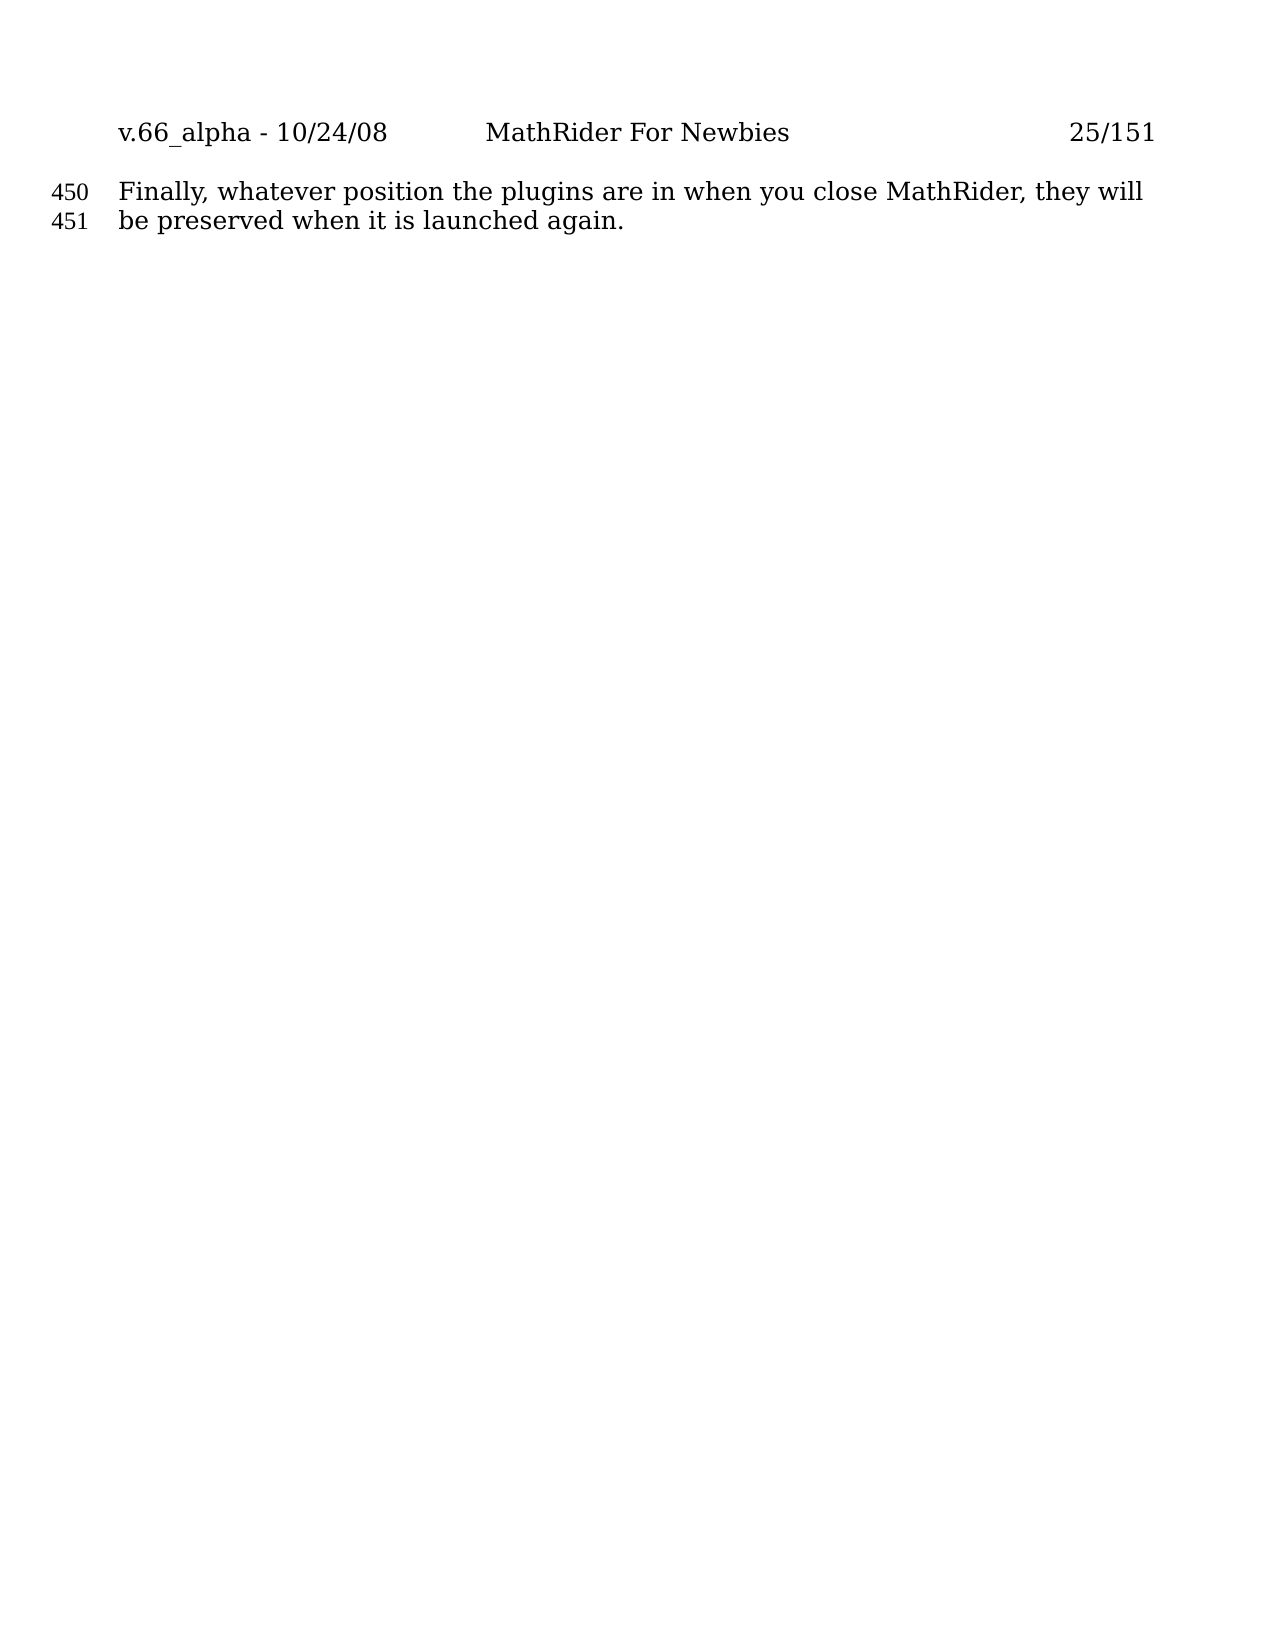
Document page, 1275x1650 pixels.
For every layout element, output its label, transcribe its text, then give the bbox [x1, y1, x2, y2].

text Finally, whatever position the plugins are in when you close MathRider, they will be preserved when it is launched again. [118, 177, 1157, 235]
